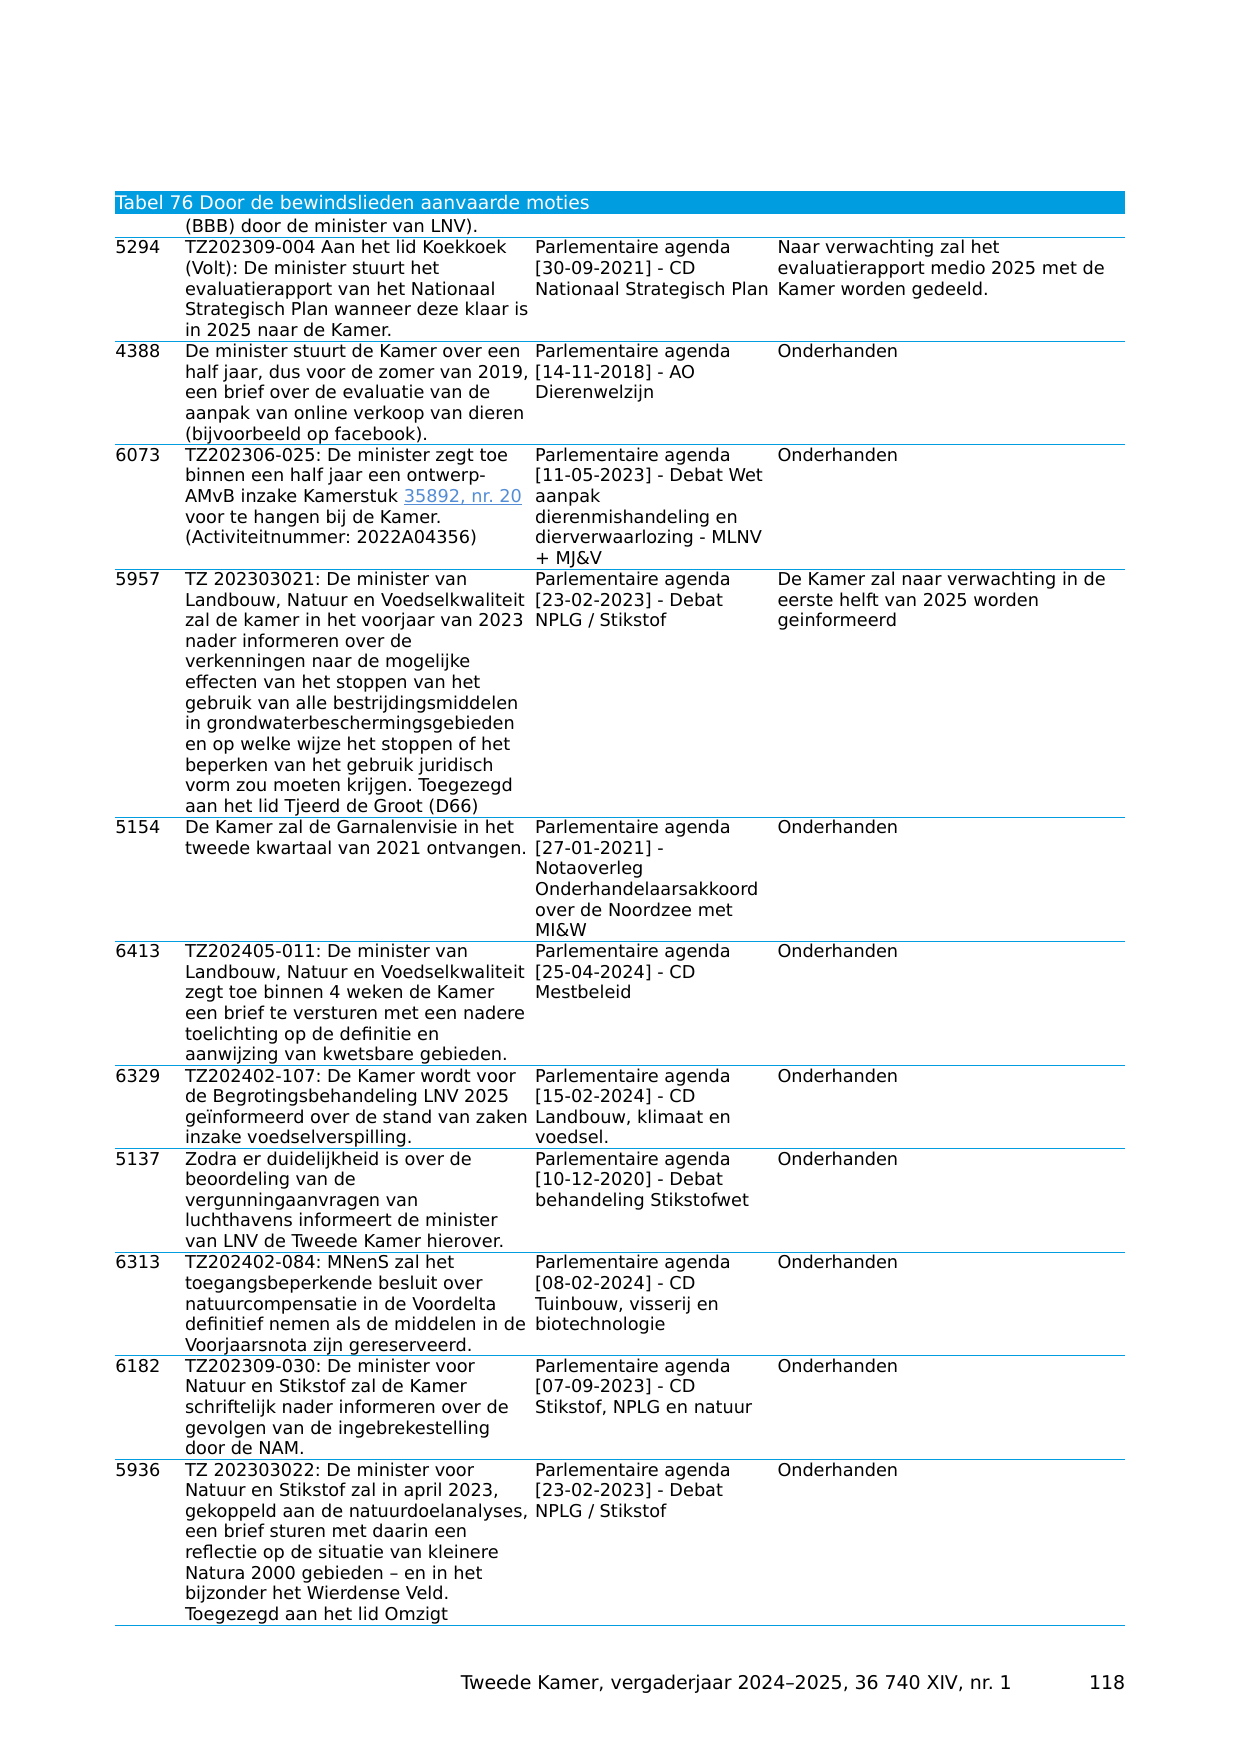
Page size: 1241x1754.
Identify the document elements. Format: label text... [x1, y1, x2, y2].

table_cell Onderhanden [774, 1066, 1125, 1148]
table_cell Onderhanden [774, 1149, 1125, 1252]
table_cell TZ202405-011: De minister van Landbouw, Natuur en Voedselkwaliteit zegt toe binnen 4 weken de Kamer een brief te versturen met een nadere toelichting op de definitie en aanwijzing van kwetsbare gebieden. [182, 942, 532, 1065]
table_cell Parlementaire agenda [07-09-2023] - CD Stikstof, NPLG en natuur [532, 1356, 774, 1459]
table_cell De Kamer zal naar verwachting in de eerste helft van 2025 worden geinformeerd [774, 570, 1125, 816]
table_cell Parlementaire agenda [08-02-2024] - CD Tuinbouw, visserij en biotechnologie [532, 1253, 774, 1355]
table_cell Zodra er duidelijkheid is over de beoordeling van de vergunningaanvragen van luchthavens informeert de minister van LNV de Tweede Kamer hierover. [182, 1149, 532, 1252]
table_cell TZ202402-107: De Kamer wordt voor de Begrotingsbehandeling LNV 2025 geïnformeerd over de stand van zaken inzake voedselverspilling. [182, 1066, 532, 1148]
table_cell Parlementaire agenda [10-12-2020] - Debat behandeling Stikstofwet [532, 1149, 774, 1252]
table_cell 5154 [115, 818, 182, 941]
table_cell 6413 [115, 942, 182, 1065]
table_cell 5957 [115, 570, 182, 816]
table_cell 6313 [115, 1253, 182, 1355]
table_cell [774, 216, 1125, 237]
table_cell Naar verwachting zal het evaluatierapport medio 2025 met de Kamer worden gedeeld. [774, 238, 1125, 341]
table_cell TZ202306-025: De minister zegt toe binnen een half jaar een ontwerp-AMvB inzake Kamerstuk 35892, nr. 20 voor te hangen bij de Kamer. (Activiteitnummer: 2022A04356) [182, 445, 532, 568]
table_cell Parlementaire agenda [23-02-2023] - Debat NPLG / Stikstof [532, 1460, 774, 1624]
table_cell Parlementaire agenda [14-11-2018] - AO Dierenwelzijn [532, 342, 774, 444]
table_cell Parlementaire agenda [11-05-2023] - Debat Wet aanpak dierenmishandeling en dierverwaarlozing - MLNV + MJ&V [532, 445, 774, 568]
table_cell (BBB) door de minister van LNV). [182, 216, 532, 237]
table_cell 5294 [115, 238, 182, 341]
table_cell Parlementaire agenda [23-02-2023] - Debat NPLG / Stikstof [532, 570, 774, 816]
table_cell 5936 [115, 1460, 182, 1624]
table_cell TZ202309-004 Aan het lid Koekkoek (Volt): De minister stuurt het evaluatierapport van het Nationaal Strategisch Plan wanneer deze klaar is in 2025 naar de Kamer. [182, 238, 532, 341]
table_cell 6329 [115, 1066, 182, 1148]
table_cell Parlementaire agenda [25-04-2024] - CD Mestbeleid [532, 942, 774, 1065]
table_cell 5137 [115, 1149, 182, 1252]
table_cell Onderhanden [774, 342, 1125, 444]
table_cell [532, 216, 774, 237]
table_cell Onderhanden [774, 1356, 1125, 1459]
table_cell [115, 216, 182, 237]
table_cell Onderhanden [774, 1460, 1125, 1624]
table_cell 4388 [115, 342, 182, 444]
table_cell Parlementaire agenda [27-01-2021] - Notaoverleg Onderhandelaarsakkoord over de Noordzee met MI&W [532, 818, 774, 941]
table_cell Parlementaire agenda [30-09-2021] - CD Nationaal Strategisch Plan [532, 238, 774, 341]
table_cell TZ202309-030: De minister voor Natuur en Stikstof zal de Kamer schriftelijk nader informeren over de gevolgen van de ingebrekestelling door de NAM. [182, 1356, 532, 1459]
table_cell Onderhanden [774, 942, 1125, 1065]
table_cell Parlementaire agenda [15-02-2024] - CD Landbouw, klimaat en voedsel. [532, 1066, 774, 1148]
table_cell De Kamer zal de Garnalenvisie in het tweede kwartaal van 2021 ontvangen. [182, 818, 532, 941]
table_cell TZ202402-084: MNenS zal het toegangsbeperkende besluit over natuurcompensatie in de Voordelta definitief nemen als de middelen in de Voorjaarsnota zijn gereserveerd. [182, 1253, 532, 1355]
table_cell 6182 [115, 1356, 182, 1459]
table_cell TZ 202303022: De minister voor Natuur en Stikstof zal in april 2023, gekoppeld aan de natuurdoelanalyses, een brief sturen met daarin een reflectie op de situatie van kleinere Natura 2000 gebieden – en in het bijzonder het Wierdense Veld. Toegezegd aan het lid Omzigt [182, 1460, 532, 1624]
table_cell Onderhanden [774, 1253, 1125, 1355]
table_cell TZ 202303021: De minister van Landbouw, Natuur en Voedselkwaliteit zal de kamer in het voorjaar van 2023 nader informeren over de verkenningen naar de mogelijke effecten van het stoppen van het gebruik van alle bestrijdingsmiddelen in grondwaterbeschermingsgebieden en op welke wijze het stoppen of het beperken van het gebruik juridisch vorm zou moeten krijgen. Toegezegd aan het lid Tjeerd de Groot (D66) [182, 570, 532, 816]
table_cell 6073 [115, 445, 182, 568]
table_cell Onderhanden [774, 818, 1125, 941]
table_cell Onderhanden [774, 445, 1125, 568]
table_cell De minister stuurt de Kamer over een half jaar, dus voor de zomer van 2019, een brief over de evaluatie van de aanpak van online verkoop van dieren (bijvoorbeeld op facebook). [182, 342, 532, 444]
